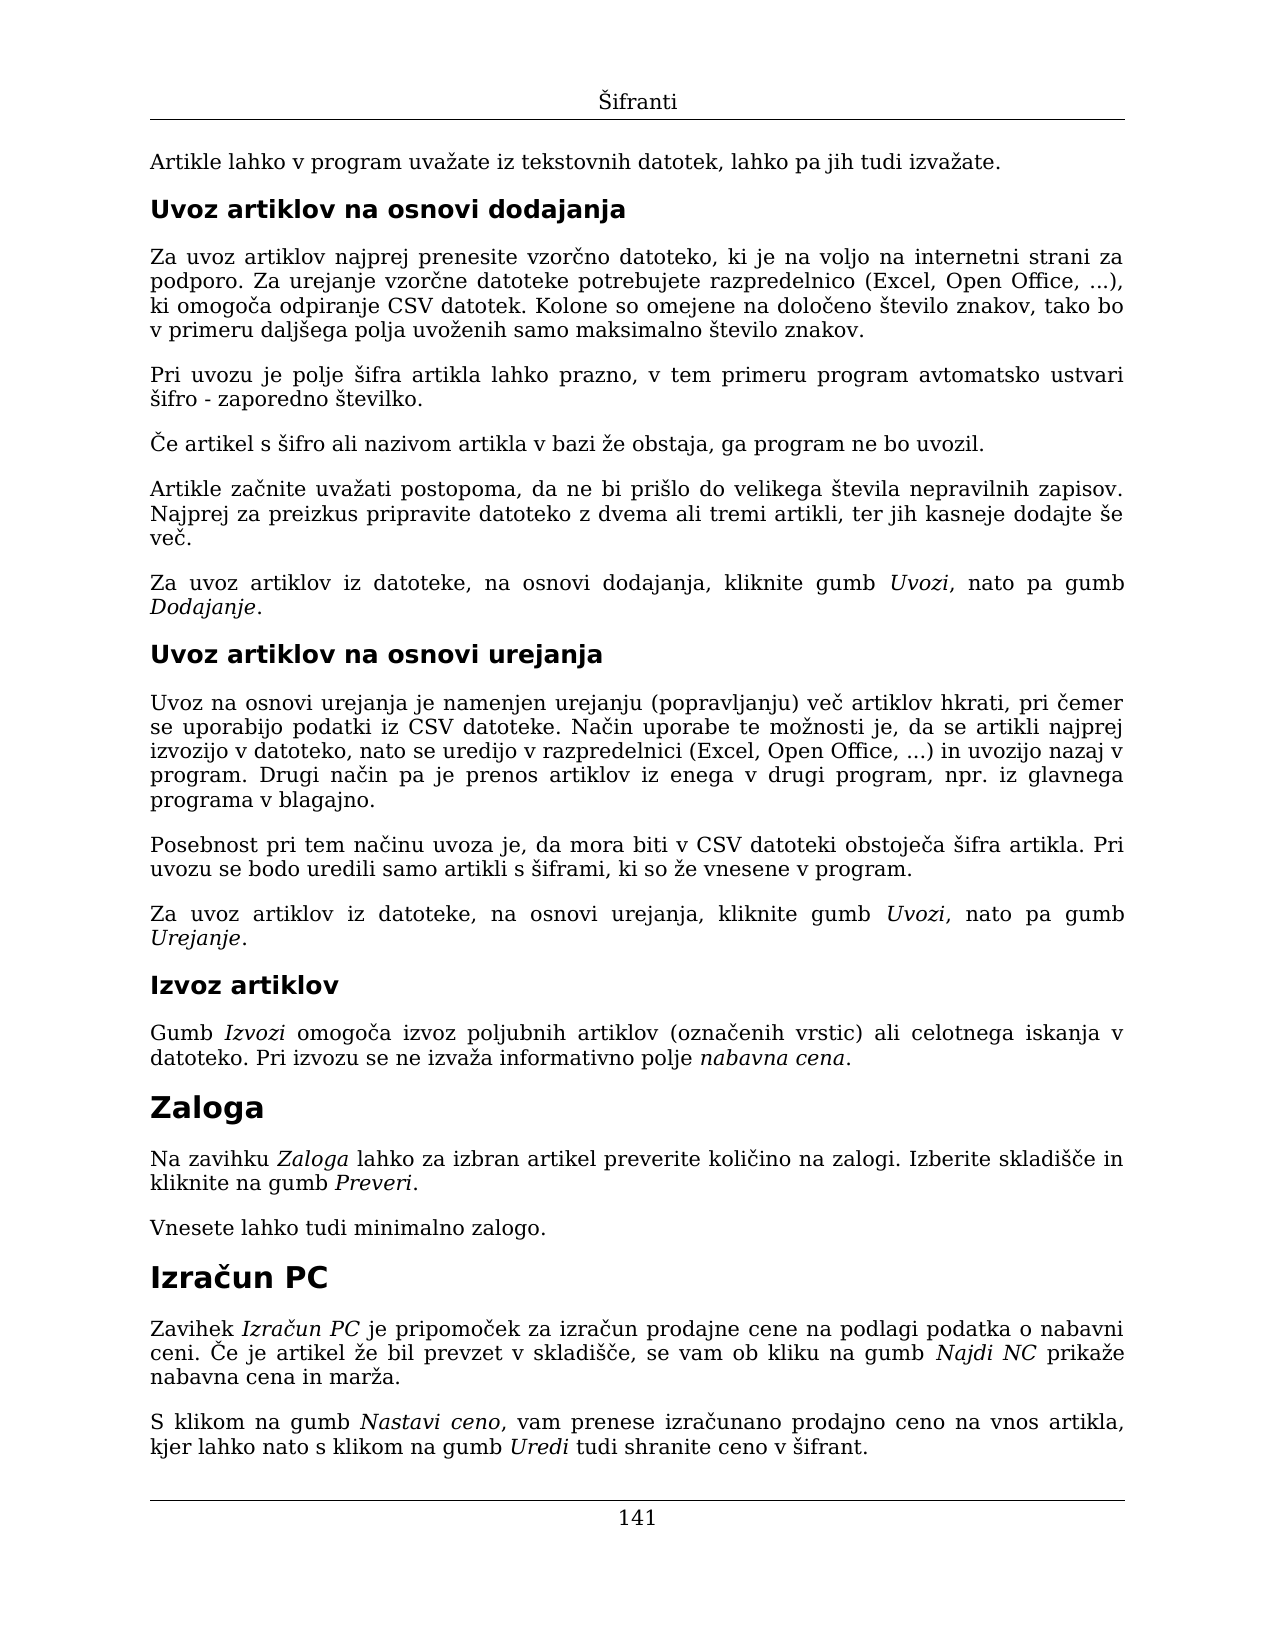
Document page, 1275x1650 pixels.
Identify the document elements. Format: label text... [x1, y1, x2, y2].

text Izvoz artiklov [150, 971, 1125, 1001]
text Pri uvozu je polje šifra artikla lahko prazno, v tem primeru program avtomatsko ustvari šifro - zaporedno številko. [150, 363, 1125, 412]
text Če artikel s šifro ali nazivom artikla v bazi že obstaja, ga program ne bo uvozil. [150, 432, 1125, 457]
text Vnesete lahko tudi minimalno zalogo. [150, 1216, 1125, 1240]
text Artikle začnite uvažati postopoma, da ne bi prišlo do velikega števila nepravilnih zapisov. Najprej za preizkus pripravite datoteko z dvema ali tremi artikli, ter jih kasneje dodajte še več. [150, 477, 1125, 550]
text Gumb Izvozi omogoča izvoz poljubnih artiklov (označenih vrstic) ali celotnega iskanja v datoteko. Pri izvozu se ne izvaža informativno polje nabavna cena. [150, 1021, 1125, 1070]
text Zaloga [150, 1091, 1125, 1126]
text Izračun PC [150, 1261, 1125, 1296]
text Uvoz artiklov na osnovi urejanja [150, 641, 1125, 670]
text Na zavihku Zaloga lahko za izbran artikel preverite količino na zalogi. Izberite skladišče in kliknite na gumb Preveri. [150, 1147, 1125, 1195]
text Za uvoz artiklov najprej prenesite vzorčno datoteko, ki je na voljo na internetni strani za podporo. Za urejanje vzorčne datoteke potrebujete razpredelnico (Excel, Open Office, ...), ki omogoča odpiranje CSV datotek. Kolone so omejene na določeno število znakov, tako bo v primeru daljšega polja uvoženih samo maksimalno število znakov. [150, 245, 1125, 342]
text Posebnost pri tem načinu uvoza je, da mora biti v CSV datoteki obstoječa šifra artikla. Pri uvozu se bodo uredili samo artikli s šiframi, ki so že vnesene v program. [150, 833, 1125, 881]
text Za uvoz artiklov iz datoteke, na osnovi urejanja, kliknite gumb Uvozi, nato pa gumb Urejanje. [150, 902, 1125, 951]
text Uvoz na osnovi urejanja je namenjen urejanju (popravljanju) več artiklov hkrati, pri čemer se uporabijo podatki iz CSV datoteke. Način uporabe te možnosti je, da se artikli najprej izvozijo v datoteko, nato se uredijo v razpredelnici (Excel, Open Office, ...) in uvozijo nazaj v program. Drugi način pa je prenos artiklov iz enega v drugi program, npr. iz glavnega programa v blagajno. [150, 691, 1125, 812]
text Zavihek Izračun PC je pripomoček za izračun prodajne cene na podlagi podatka o nabavni ceni. Če je artikel že bil prevzet v skladišče, se vam ob kliku na gumb Najdi NC prikaže nabavna cena in marža. [150, 1317, 1125, 1389]
text S klikom na gumb Nastavi ceno, vam prenese izračunano prodajno ceno na vnos artikla, kjer lahko nato s klikom na gumb Uredi tudi shranite ceno v šifrant. [150, 1410, 1125, 1459]
text Za uvoz artiklov iz datoteke, na osnovi dodajanja, kliknite gumb Uvozi, nato pa gumb Dodajanje. [150, 571, 1125, 620]
text Artikle lahko v program uvažate iz tekstovnih datotek, lahko pa jih tudi izvažate. [150, 150, 1125, 174]
text Uvoz artiklov na osnovi dodajanja [150, 195, 1125, 224]
